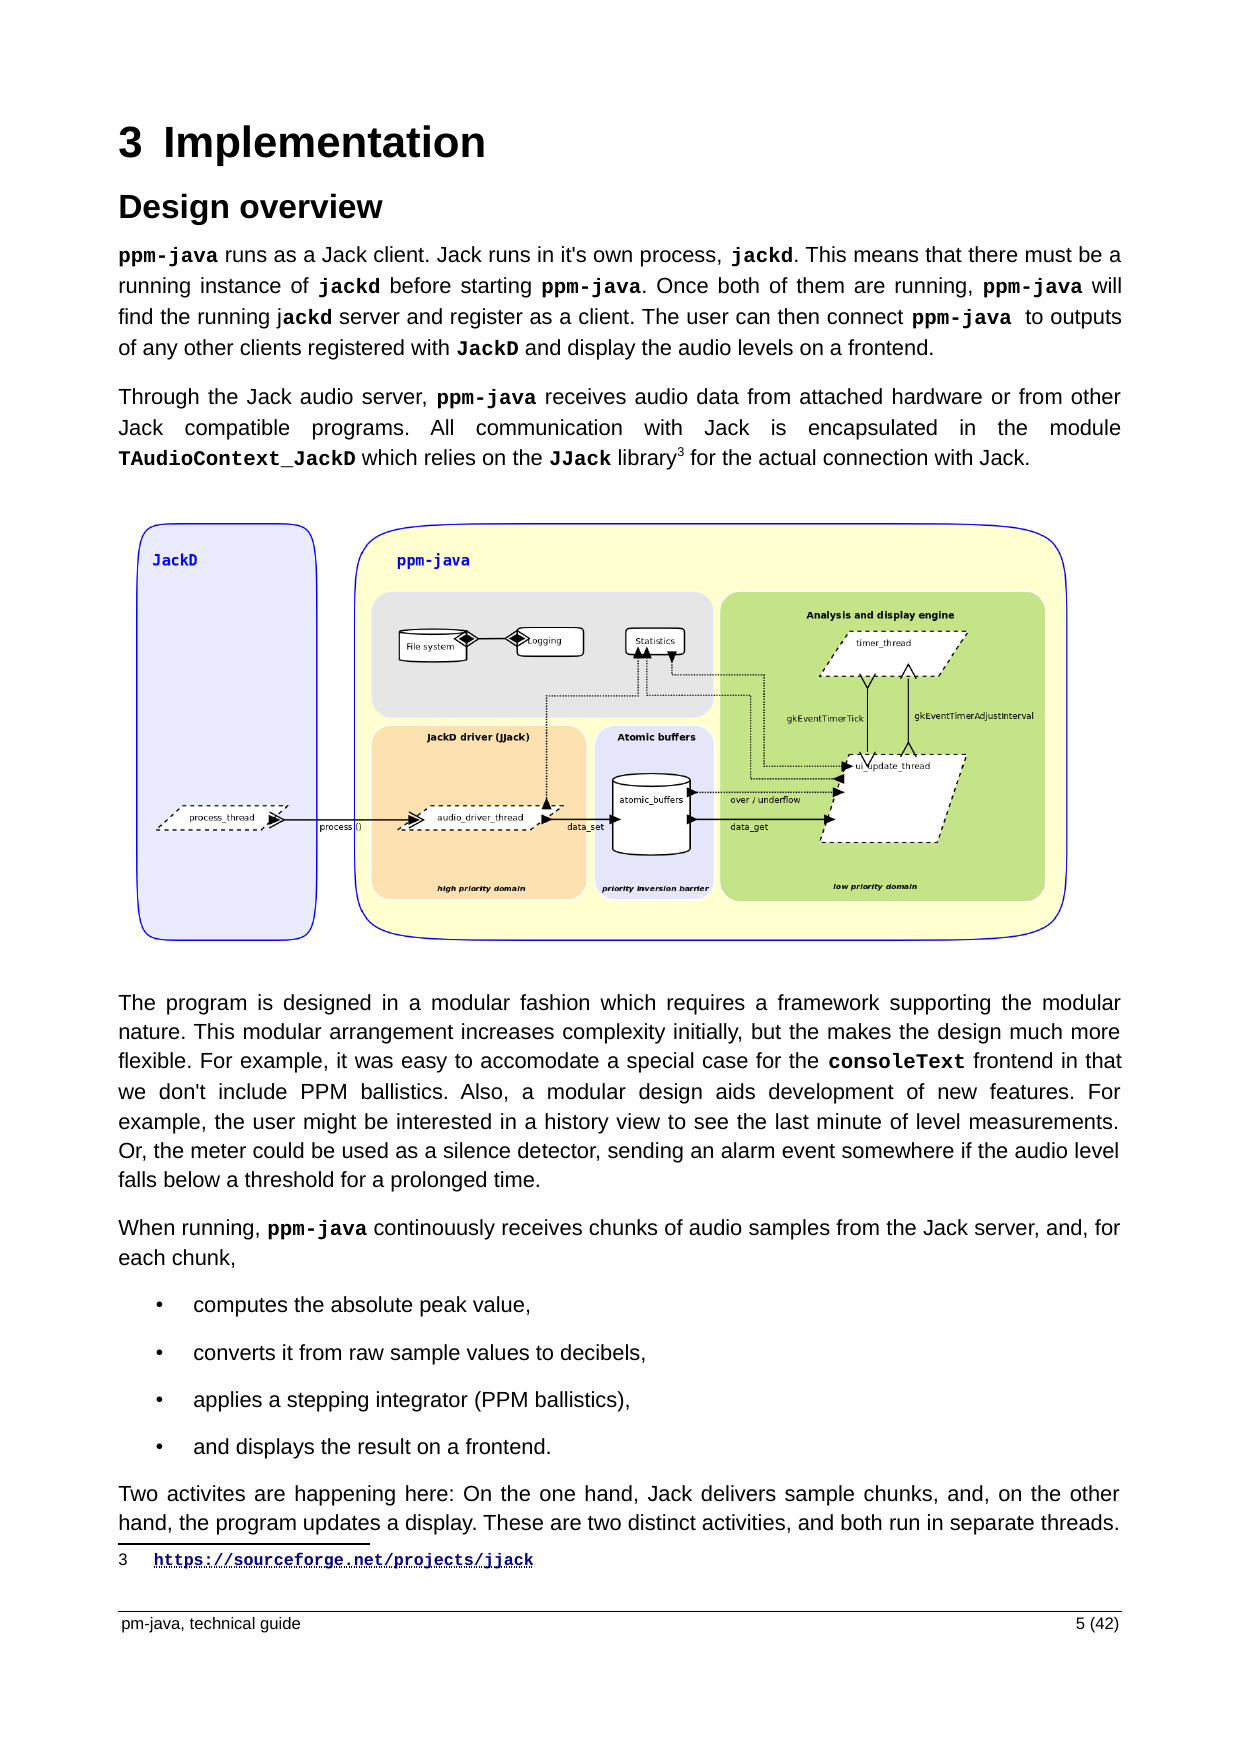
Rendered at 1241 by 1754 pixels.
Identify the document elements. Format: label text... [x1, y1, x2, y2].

text ppm-java runs as a Jack client. Jack runs in it's own process, jackd. This means that there must be a running instance of jackd before starting ppm-java. Once both of them are running, ppm-java will find the running jackd server and register as a client. The user can then connect ppm-java to outputs of any other clients registered with JackD and display the audio levels on a frontend. [118, 243, 1122, 362]
text https://sourceforge.net/projects/jjack [118, 1550, 1122, 1570]
text When running, ppm-java continouusly receives chunks of audio samples from the Jack server, and, for each chunk, [118, 1215, 1122, 1271]
subtitle ­Implementation [118, 118, 1122, 167]
text Two activites are happening here: On the one hand, Jack delivers sample chunks, and, on the other hand, the program updates a display. These are two distinct activities, and both run in separate threads. [118, 1481, 1122, 1535]
list converts it from raw sample values to decibels, [156, 1340, 1122, 1365]
subtitle Design overview [118, 188, 1122, 225]
list computes the absolute peak value, [156, 1293, 1122, 1318]
picture [122, 508, 1083, 956]
text Through the Jack audio server, ppm-java receives audio data from attached hardware or from other Jack compatible programs. All communication with Jack is encapsulated in the module TAudioContext_JackD which relies on the JJack library for the actual connection with Jack. [118, 385, 1122, 471]
list and displays the result on a frontend. [156, 1434, 1122, 1459]
text The program is designed in a modular fashion which requires a framework supporting the modular nature. This modular arrangement increases complexity initially, but the makes the design much more flexible. For example, it was easy to accomodate a special case for the consoleText frontend in that we don't include PPM ballistics. Also, a modular design aids development of new features. For example, the user might be interested in a history view to see the last minute of level measurements. Or, the meter could be used as a silence detector, sending an alarm event somewhere if the audio level falls below a threshold for a prolonged time. [118, 494, 1122, 1192]
list applies a stepping integrator (PPM ballistics), [156, 1387, 1122, 1412]
